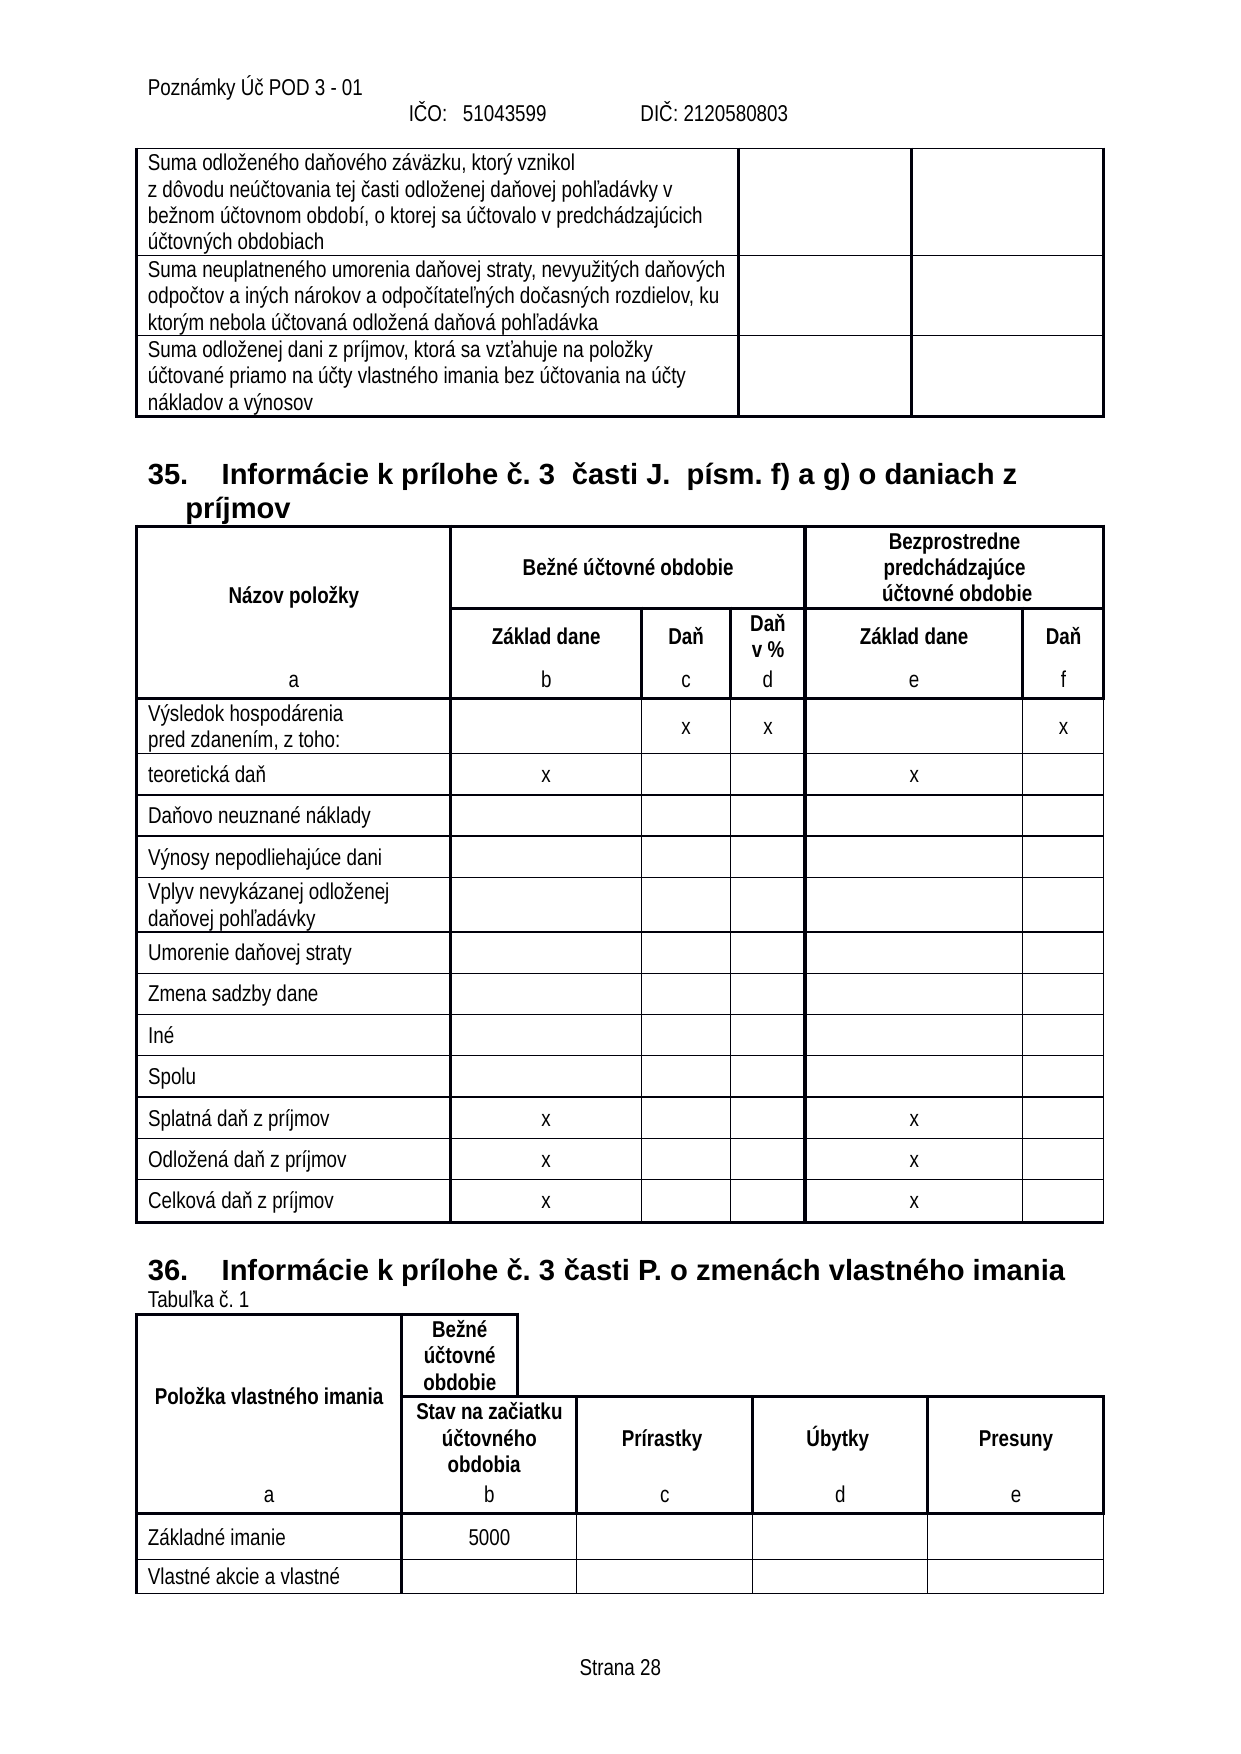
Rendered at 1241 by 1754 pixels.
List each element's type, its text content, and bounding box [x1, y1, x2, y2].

table_cell Vplyv nevykázanej odloženej daňovej pohľadávky [138, 878, 449, 931]
table_cell x [452, 1139, 641, 1179]
table_cell Iné [138, 1015, 449, 1055]
table_cell [928, 1515, 1103, 1559]
table_cell [740, 149, 910, 255]
table_cell [642, 933, 730, 972]
table_cell [807, 1056, 1022, 1096]
table_cell d [754, 1477, 926, 1512]
table_cell Stav na začiatku účtovného obdobia [403, 1398, 575, 1477]
table_cell [740, 256, 910, 335]
table_cell Splatná daň z príjmov [138, 1098, 449, 1138]
table_cell [928, 1560, 1103, 1593]
table_cell [642, 837, 730, 877]
table_cell Základné imanie [138, 1515, 400, 1559]
table_cell [452, 1056, 641, 1096]
table_cell x [452, 1098, 641, 1138]
table_cell [731, 796, 803, 835]
table_cell [731, 754, 803, 794]
table_cell [731, 1180, 803, 1221]
table_cell Celková daň z príjmov [138, 1180, 449, 1221]
table_cell Suma odloženej dani z príjmov, ktorá sa vzťahuje na položky účtované priamo na účty vlastného imania bez účtovania na účty nákladov a výnosov [138, 336, 737, 415]
table_header Bežné účtovné obdobie [403, 1316, 516, 1395]
table_cell [642, 796, 730, 835]
table_cell [403, 1560, 576, 1593]
table_cell Vlastné akcie a vlastné [138, 1560, 400, 1593]
table_cell x [452, 754, 641, 794]
table_header Názov položky [138, 528, 449, 662]
table_header Bezprostredne predchádzajúce účtovné obdobie [807, 528, 1102, 607]
table_cell [807, 878, 1022, 931]
table_cell c [643, 663, 729, 697]
table_cell [452, 1015, 641, 1055]
table_cell [642, 1139, 730, 1179]
table_cell [807, 1015, 1022, 1055]
table_cell [642, 1098, 730, 1138]
table_cell Základ dane [452, 610, 640, 662]
table_cell [577, 1515, 752, 1559]
table_header Bežné účtovné obdobie [452, 528, 803, 607]
table_cell f [1024, 663, 1102, 697]
table_cell [642, 1015, 730, 1055]
table_cell x [807, 1098, 1022, 1138]
table_cell [731, 878, 803, 931]
table_cell [452, 933, 641, 972]
table_cell [731, 933, 803, 972]
table_cell [740, 336, 910, 415]
table_cell [913, 149, 1102, 255]
table_cell [807, 837, 1022, 877]
table_cell [1023, 1056, 1103, 1096]
table_cell x [731, 700, 803, 753]
table_cell a [138, 1477, 400, 1512]
table_cell Výnosy nepodliehajúce dani [138, 837, 449, 877]
table_cell [1023, 1139, 1103, 1179]
table_cell [807, 974, 1022, 1014]
table_cell Úbytky [754, 1398, 926, 1477]
table_cell x [807, 1139, 1022, 1179]
table_cell [1023, 974, 1103, 1014]
table_cell Spolu [138, 1056, 449, 1096]
table_cell [1023, 754, 1103, 794]
table_cell Daň v % [732, 610, 803, 662]
table_cell [1023, 1015, 1103, 1055]
table_cell Suma odloženého daňového záväzku, ktorý vznikol z dôvodu neúčtovania tej časti odloženej daňovej pohľadávky v bežnom účtovnom období, o ktorej sa účtovalo v predchádzajúcich účtovných obdobiach [138, 149, 737, 255]
table_cell [1023, 796, 1103, 835]
table_cell Výsledok hospodárenia pred zdanením, z toho: [138, 700, 449, 753]
table_cell Zmena sadzby dane [138, 974, 449, 1014]
table_cell x [807, 1180, 1022, 1221]
table_header Položka vlastného imania [138, 1316, 400, 1477]
table_cell x [807, 754, 1022, 794]
table_cell Suma neuplatneného umorenia daňovej straty, nevyužitých daňových odpočtov a iných nárokov a odpočítateľných dočasných rozdielov, ku ktorým nebola účtovaná odložená daňová pohľadávka [138, 256, 737, 335]
table_cell x [452, 1180, 641, 1221]
table_cell e [807, 663, 1021, 697]
table_cell [1023, 1180, 1103, 1221]
table_cell b [452, 663, 640, 697]
table_cell [807, 933, 1022, 972]
table_cell Umorenie daňovej straty [138, 933, 449, 972]
table_cell [1023, 933, 1103, 972]
table_cell Daň [643, 610, 729, 662]
table_cell [452, 837, 641, 877]
table_cell 5000 [403, 1515, 576, 1559]
table_cell teoretická daň [138, 754, 449, 794]
table_cell [452, 796, 641, 835]
table_cell [642, 754, 730, 794]
table_cell [807, 700, 1022, 753]
text Tabuľka č. 1 [148, 1286, 1092, 1313]
table_cell [1023, 1098, 1103, 1138]
table_cell [642, 1056, 730, 1096]
table_cell [753, 1515, 927, 1559]
table_cell [731, 1098, 803, 1138]
table_cell [642, 974, 730, 1014]
table_cell [731, 1056, 803, 1096]
table_cell Odložená daň z príjmov [138, 1139, 449, 1179]
table_cell [1023, 878, 1103, 931]
table_cell [731, 974, 803, 1014]
title Informácie k prílohe č. 3 časti P. o zmenách vlastného imania [148, 1253, 1092, 1286]
title Informácie k prílohe č. 3 časti J. písm. f) a g) o daniach z príjmov [148, 457, 1092, 524]
table_cell [642, 878, 730, 931]
table_cell [452, 878, 641, 931]
table_cell [731, 1015, 803, 1055]
table_cell [577, 1560, 752, 1593]
table_cell Daňovo neuznané náklady [138, 796, 449, 835]
table_cell [642, 1180, 730, 1221]
table_cell [807, 796, 1022, 835]
table_cell Prírastky [578, 1398, 751, 1477]
table_cell c [578, 1477, 751, 1512]
table_cell [452, 700, 641, 753]
table_cell [913, 336, 1102, 415]
table_cell Presuny [929, 1398, 1102, 1477]
table_cell b [403, 1477, 575, 1512]
table_cell [731, 1139, 803, 1179]
table_cell e [929, 1477, 1102, 1512]
table_cell [452, 974, 641, 1014]
table_cell Daň [1024, 610, 1102, 662]
table_cell x [1023, 700, 1103, 753]
table_cell x [642, 700, 730, 753]
table_cell d [732, 663, 803, 697]
table_cell [1023, 837, 1103, 877]
table_cell a [138, 663, 449, 697]
table_cell [731, 837, 803, 877]
table_cell [913, 256, 1102, 335]
table_cell Základ dane [807, 610, 1021, 662]
table_cell [753, 1560, 927, 1593]
